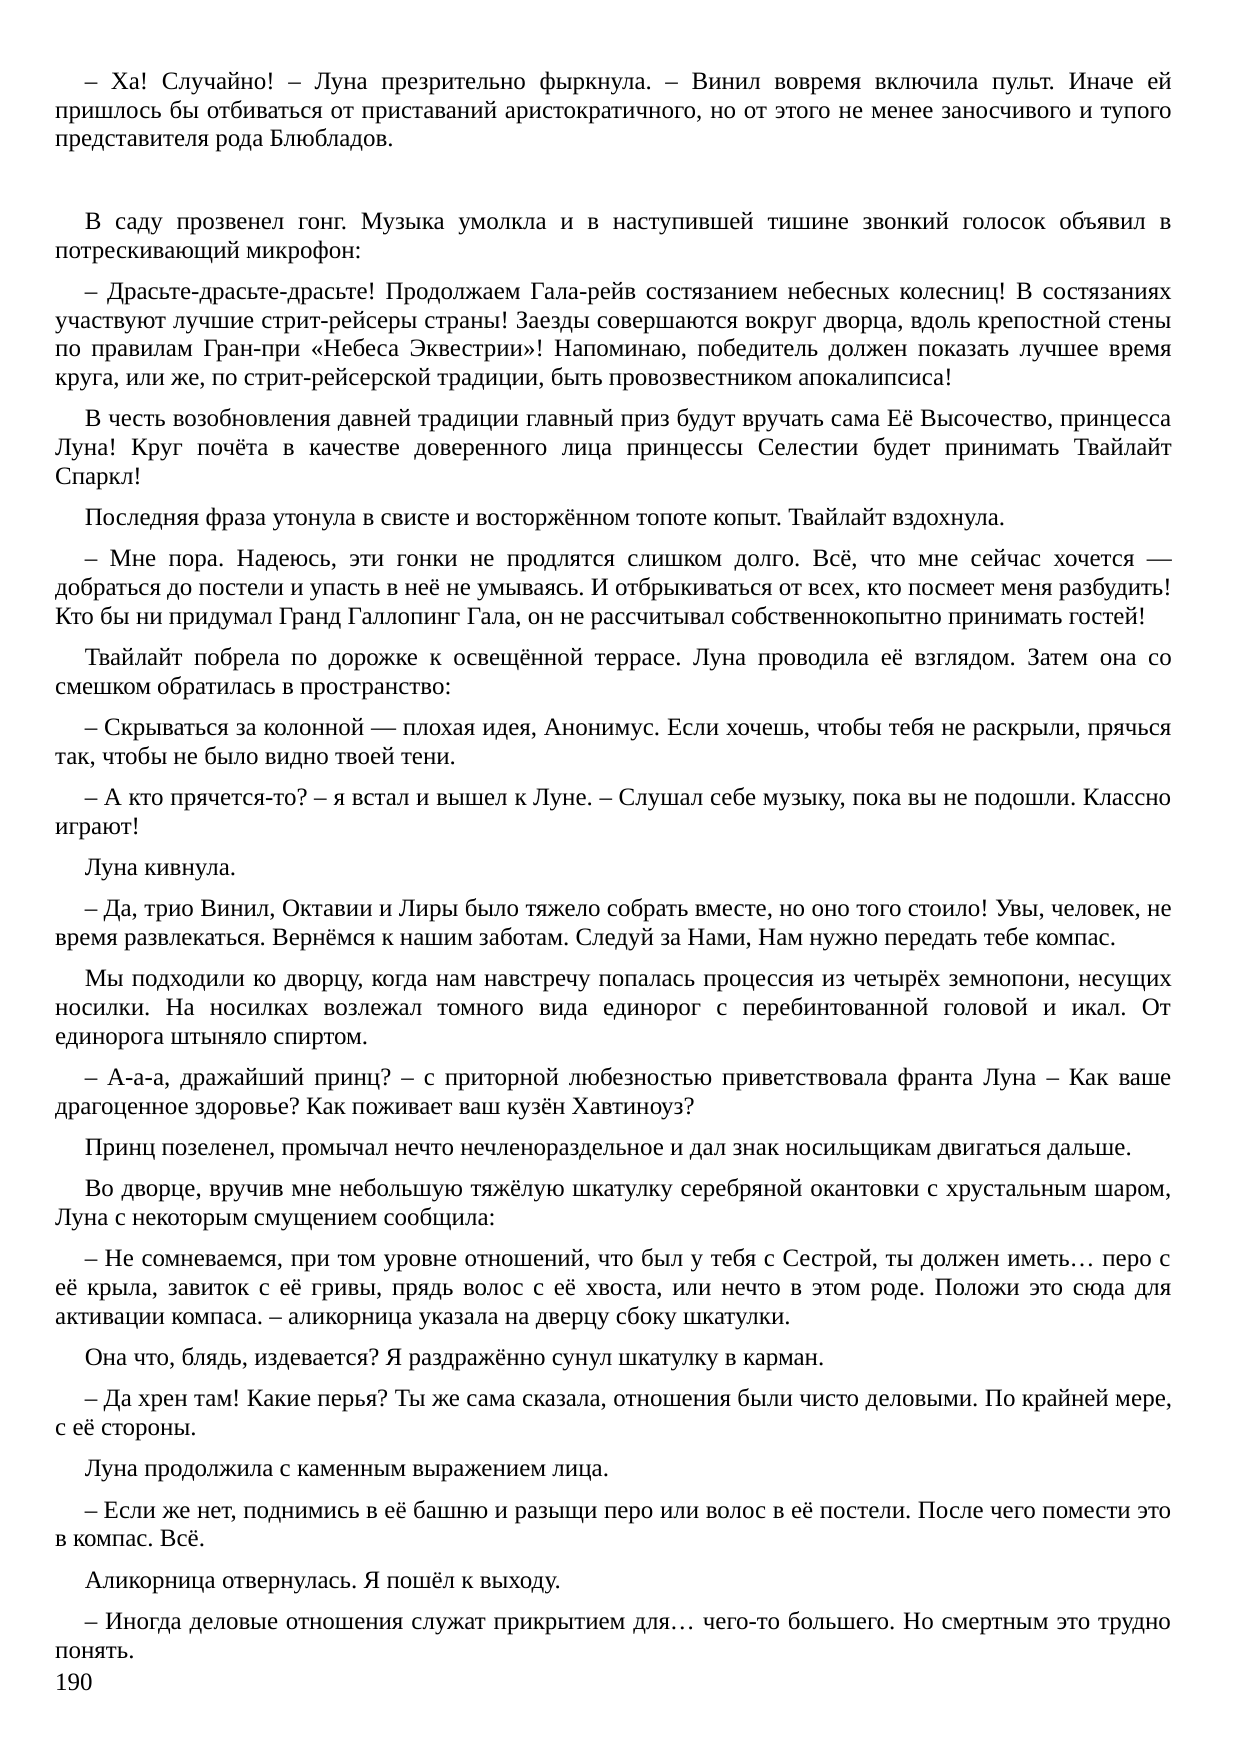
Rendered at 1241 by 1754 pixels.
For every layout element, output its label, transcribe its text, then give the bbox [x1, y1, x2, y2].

text – А кто прячется-то? – я встал и вышел к Луне. – Слушал себе музыку, пока вы не подошли. Классно играют! [55, 782, 1173, 840]
text В саду прозвенел гонг. Музыка умолкла и в наступившей тишине звонкий голосок объявил в потрескивающий микрофон: [55, 206, 1173, 263]
text Луна кивнула. [55, 852, 1173, 881]
text – Драсьте-драсьте-драсьте! Продолжаем Гала-рейв состязанием небесных колесниц! В состязаниях участвуют лучшие стрит-рейсеры страны! Заезды совершаются вокруг дворца, вдоль крепостной стены по правилам Гран-при «Небеса Эквестрии»! Напоминаю, победитель должен показать лучшее время круга, или же, по стрит-рейсерской традиции, быть провозвестником апокалипсиса! [55, 276, 1173, 391]
text – Ха! Случайно! – Луна презрительно фыркнула. – Винил вовремя включила пульт. Иначе ей пришлось бы отбиваться от приставаний аристократичного, но от этого не менее заносчивого и тупого представителя рода Блюбладов. [55, 66, 1173, 152]
text – А-а-а, дражайший принц? – с приторной любезностью приветствовала франта Луна – Как ваше драгоценное здоровье? Как поживает ваш кузён Хавтиноуз? [55, 1062, 1173, 1120]
text Твайлайт побрела по дорожке к освещённой террасе. Луна проводила её взглядом. Затем она со смешком обратилась в пространство: [55, 642, 1173, 700]
text В честь возобновления давней традиции главный приз будут вручать сама Её Высочество, принцесса Луна! Круг почёта в качестве доверенного лица принцессы Селестии будет принимать Твайлайт Спаркл! [55, 403, 1173, 490]
text Луна продолжила с каменным выражением лица. [55, 1453, 1173, 1482]
text – Не сомневаемся, при том уровне отношений, что был у тебя с Сестрой, ты должен иметь… перо с её крыла, завиток с её гривы, прядь волос с её хвоста, или нечто в этом роде. Положи это сюда для активации компаса. – аликорница указала на дверцу сбоку шкатулки. [55, 1243, 1173, 1330]
text Аликорница отвернулась. Я пошёл к выходу. [55, 1565, 1173, 1593]
text Во дворце, вручив мне небольшую тяжёлую шкатулку серебряной окантовки с хрустальным шаром, Луна с некоторым смущением сообщила: [55, 1173, 1173, 1231]
text – Иногда деловые отношения служат прикрытием для… чего-то большего. Но смертным это трудно понять. [55, 1606, 1173, 1663]
text Она что, блядь, издевается? Я раздражённо сунул шкатулку в карман. [55, 1342, 1173, 1371]
text – Да хрен там! Какие перья? Ты же сама сказала, отношения были чисто деловыми. По крайней мере, с её стороны. [55, 1383, 1173, 1441]
text Последняя фраза утонула в свисте и восторжённом топоте копыт. Твайлайт вздохнула. [55, 502, 1173, 531]
text Мы подходили ко дворцу, когда нам навстречу попалась процессия из четырёх земнопони, несущих носилки. На носилках возлежал томного вида единорог с перебинтованной головой и икал. От единорога штыняло спиртом. [55, 963, 1173, 1050]
text – Если же нет, поднимись в её башню и разыщи перо или волос в её постели. После чего помести это в компас. Всё. [55, 1495, 1173, 1552]
text – Скрываться за колонной — плохая идея, Анонимус. Если хочешь, чтобы тебя не раскрыли, прячься так, чтобы не было видно твоей тени. [55, 712, 1173, 770]
text – Да, трио Винил, Октавии и Лиры было тяжело собрать вместе, но оно того стоило! Увы, человек, не время развлекаться. Вернёмся к нашим заботам. Следуй за Нами, Нам нужно передать тебе компас. [55, 893, 1173, 951]
text – Мне пора. Надеюсь, эти гонки не продлятся слишком долго. Всё, что мне сейчас хочется — добраться до постели и упасть в неё не умываясь. И отбрыкиваться от всех, кто посмеет меня разбудить! Кто бы ни придумал Гранд Галлопинг Гала, он не рассчитывал собственнокопытно принимать гостей! [55, 543, 1173, 630]
text Принц позеленел, промычал нечто нечленораздельное и дал знак носильщикам двигаться дальше. [55, 1132, 1173, 1161]
